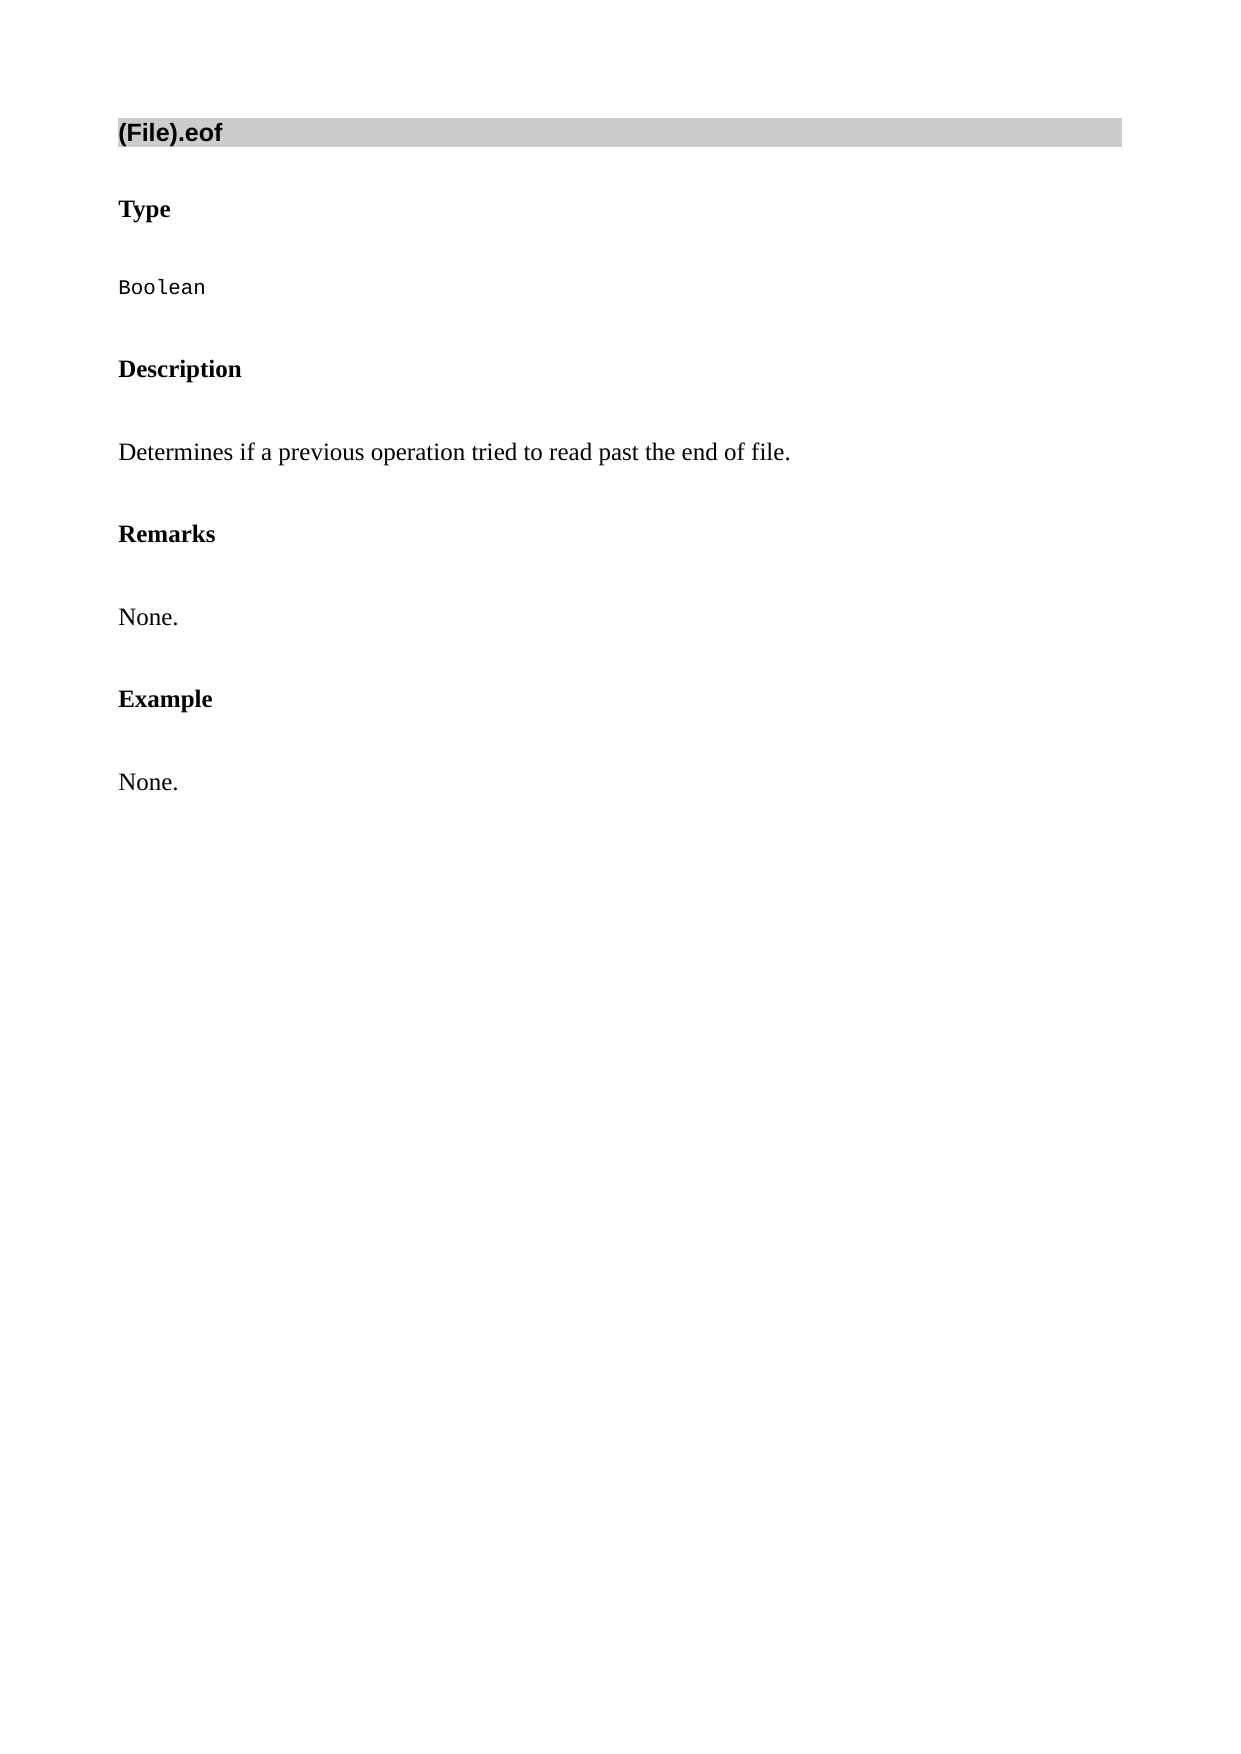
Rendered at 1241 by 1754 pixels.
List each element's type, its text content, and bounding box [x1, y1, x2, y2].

text None. [118, 602, 1122, 631]
subtitle (File).eof [118, 118, 1122, 147]
text Boolean [118, 277, 1122, 301]
text Determines if a previous operation tried to read past the end of file. [118, 437, 1122, 466]
text Example [118, 684, 1122, 713]
text Type [118, 194, 1122, 223]
text Remarks [118, 519, 1122, 548]
text Description [118, 354, 1122, 383]
text None. [118, 767, 1122, 796]
